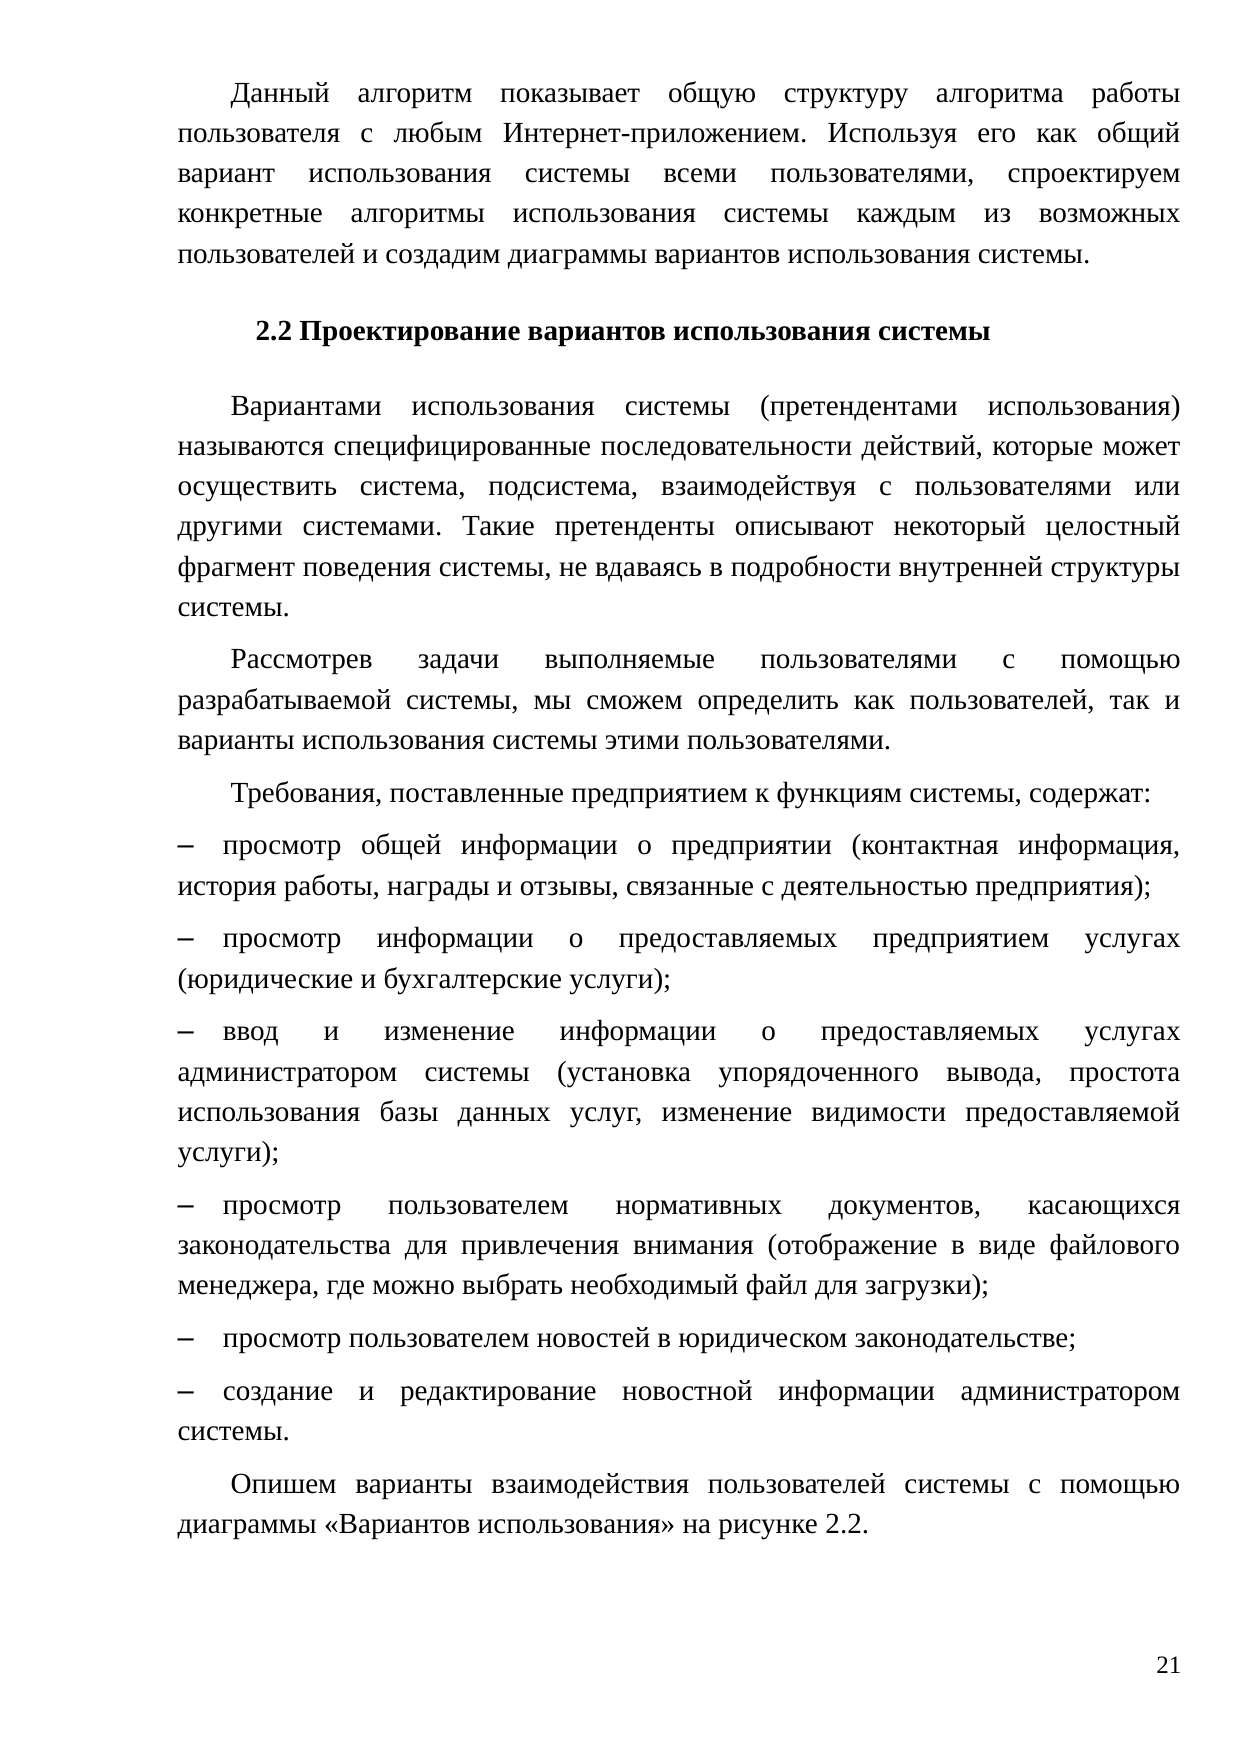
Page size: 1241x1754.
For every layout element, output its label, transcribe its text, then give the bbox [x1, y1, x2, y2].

text Вариантами использования системы (претендентами использования) называются специфицированные последовательности действий, которые может осуществить система, подсистема, взаимодействуя с пользователями или другими системами. Такие претенденты описывают некоторый целостный фрагмент поведения системы, не вдаваясь в подробности внутренней структуры системы. [177, 388, 1181, 622]
text Данный алгоритм показывает общую структуру алгоритма работы пользователя с любым Интернет-приложением. Используя его как общий вариант использования системы всеми пользователями, спроектируем конкретные алгоритмы использования системы каждым из возможных пользователей и создадим диаграммы вариантов использования системы. [177, 75, 1181, 269]
text Опишем варианты взаимодействия пользователей системы с помощью диаграммы «Вариантов использования» на рисунке 2.2. [177, 1466, 1181, 1540]
text Требования, поставленные предприятием к функциям системы, содержат: [177, 775, 1181, 808]
list просмотр информации о предоставляемых предприятием услугах (юридические и бухгалтерские услуги); [177, 920, 1181, 994]
list просмотр пользователем новостей в юридическом законодательстве; [177, 1320, 1181, 1354]
subtitle Проектирование вариантов использования системы [177, 313, 1181, 347]
list ввод и изменение информации о предоставляемых услугах администратором системы (установка упорядоченного вывода, простота использования базы данных услуг, изменение видимости предоставляемой услуги); [177, 1013, 1181, 1168]
text Рассмотрев задачи выполняемые пользователями с помощью разрабатываемой системы, мы сможем определить как пользователей, так и варианты использования системы этими пользователями. [177, 642, 1181, 756]
list просмотр общей информации о предприятии (контактная информация, история работы, награды и отзывы, связанные с деятельностью предприятия); [177, 827, 1181, 901]
list создание и редактирование новостной информации администратором системы. [177, 1373, 1181, 1447]
list просмотр пользователем нормативных документов, касающихся законодательства для привлечения внимания (отображение в виде файлового менеджера, где можно выбрать необходимый файл для загрузки); [177, 1187, 1181, 1301]
